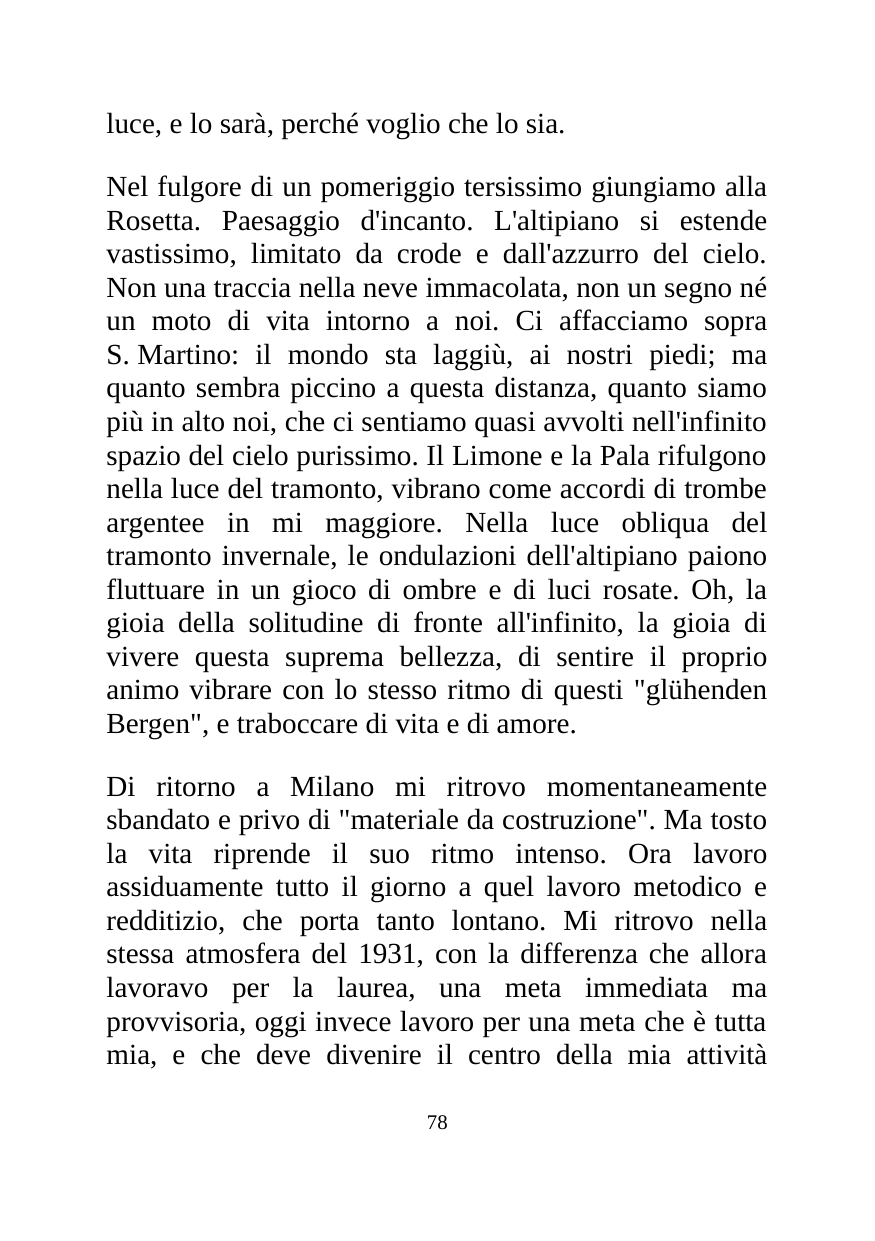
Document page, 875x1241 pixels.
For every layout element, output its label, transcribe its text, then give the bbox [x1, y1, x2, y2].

text Nel fulgore di un pomeriggio tersissimo giungiamo alla Rosetta. Paesaggio d'incanto. L'altipiano si estende vastissimo, limitato da crode e dall'azzurro del cielo. Non una traccia nella neve immacolata, non un segno né un moto di vita intorno a noi. Ci affacciamo sopra S. Martino: il mondo sta laggiù, ai nostri piedi; ma quanto sembra piccino a questa distanza, quanto siamo più in alto noi, che ci sentiamo quasi avvolti nell'infinito spazio del cielo purissimo. Il Limone e la Pala rifulgono nella luce del tramonto, vibrano come accordi di trombe argentee in mi maggiore. Nella luce obliqua del tramonto invernale, le ondulazioni dell'altipiano paiono fluttuare in un gioco di ombre e di luci rosate. Oh, la gioia della solitudine di fronte all'infinito, la gioia di vivere questa suprema bellezza, di sentire il proprio animo vibrare con lo stesso ritmo di questi "glühenden Bergen", e traboccare di vita e di amore. [106, 169, 768, 739]
text luce, e lo sarà, perché voglio che lo sia. [106, 106, 768, 140]
text Di ritorno a Milano mi ritrovo momentaneamente sbandato e privo di "materiale da costruzione". Ma tosto la vita riprende il suo ritmo intenso. Ora lavoro assiduamente tutto il giorno a quel lavoro metodico e redditizio, che porta tanto lontano. Mi ritrovo nella stessa atmosfera del 1931, con la differenza che allora lavoravo per la laurea, una meta immediata ma provvisoria, oggi invece lavoro per una meta che è tutta mia, e che deve divenire il centro della mia attività [106, 769, 768, 1071]
